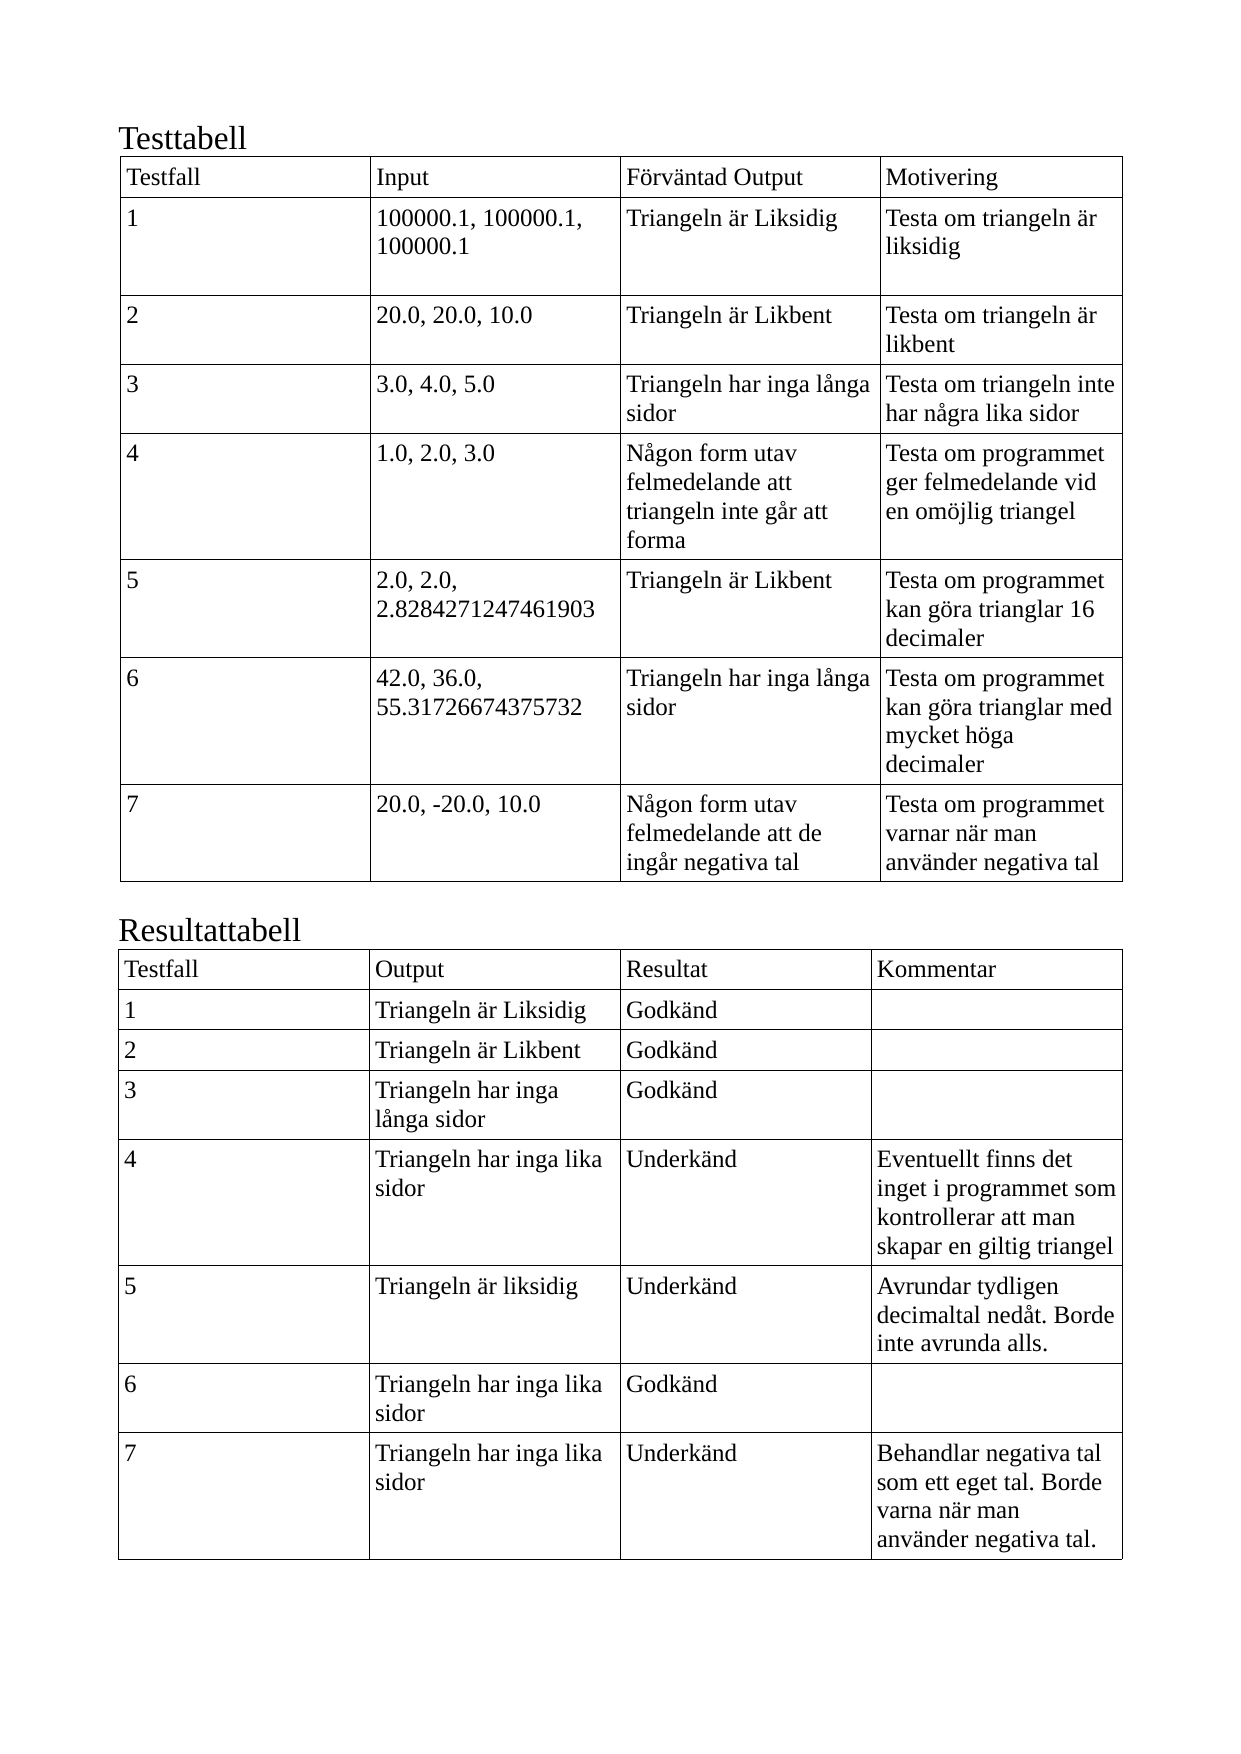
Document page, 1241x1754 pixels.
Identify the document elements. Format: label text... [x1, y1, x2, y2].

table_cell 42.0, 36.0, 55.31726674375732 [371, 658, 620, 784]
table_header Testfall [121, 157, 370, 197]
table_cell Triangeln är Liksidig [370, 990, 620, 1029]
table_cell Behandlar negativa tal som ett eget tal. Borde varna när man använder negativa tal. [872, 1433, 1122, 1559]
table_cell Underkänd [621, 1266, 871, 1363]
table_cell Triangeln har inga lika sidor [370, 1433, 620, 1559]
table_cell Någon form utav felmedelande att de ingår negativa tal [621, 785, 880, 881]
table_cell Triangeln har inga lika sidor [370, 1140, 620, 1265]
table_cell 6 [121, 658, 370, 784]
table_cell Testa om triangeln inte har några lika sidor [881, 365, 1122, 433]
table_cell Eventuellt finns det inget i programmet som kontrollerar att man skapar en giltig triangel [872, 1140, 1122, 1265]
table_cell 4 [119, 1140, 369, 1265]
table_cell 7 [121, 785, 370, 881]
table_cell Triangeln har inga långa sidor [370, 1071, 620, 1139]
table_cell Triangeln har inga långa sidor [621, 658, 880, 784]
table_cell Testa om triangeln är liksidig [881, 198, 1122, 294]
table_header Output [370, 950, 620, 989]
table_header Motivering [881, 157, 1122, 197]
table_cell 2 [119, 1030, 369, 1069]
table_cell Testa om programmet ger felmedelande vid en omöjlig triangel [881, 434, 1122, 559]
table_cell Godkänd [621, 1071, 871, 1139]
table_cell Någon form utav felmedelande att triangeln inte går att forma [621, 434, 880, 559]
table_cell 4 [121, 434, 370, 559]
table_cell 7 [119, 1433, 369, 1559]
table_cell Godkänd [621, 990, 871, 1029]
table_cell 3.0, 4.0, 5.0 [371, 365, 620, 433]
table_cell Triangeln är liksidig [370, 1266, 620, 1363]
table_cell 20.0, 20.0, 10.0 [371, 296, 620, 364]
table_cell 1 [119, 990, 369, 1029]
table_cell 2.0, 2.0, 2.8284271247461903 [371, 560, 620, 657]
table_header Kommentar [872, 950, 1122, 989]
table_cell Testa om programmet varnar när man använder negativa tal [881, 785, 1122, 881]
table_cell [872, 1030, 1122, 1069]
table_header Testfall [119, 950, 369, 989]
table_header Förväntad Output [621, 157, 880, 197]
table_cell Triangeln har inga långa sidor [621, 365, 880, 433]
table_cell 100000.1, 100000.1, 100000.1 [371, 198, 620, 294]
table_cell Triangeln är Likbent [370, 1030, 620, 1069]
table_cell 6 [119, 1364, 369, 1432]
text Resultattabell [118, 910, 1122, 949]
table_cell 5 [119, 1266, 369, 1363]
table_cell 20.0, -20.0, 10.0 [371, 785, 620, 881]
table_cell [872, 1364, 1122, 1432]
table_cell 1 [121, 198, 370, 294]
table_header Input [371, 157, 620, 197]
table_cell 3 [119, 1071, 369, 1139]
table_cell Triangeln är Likbent [621, 296, 880, 364]
table_cell Godkänd [621, 1030, 871, 1069]
table_cell Triangeln har inga lika sidor [370, 1364, 620, 1432]
table_cell Testa om triangeln är likbent [881, 296, 1122, 364]
table_cell Underkänd [621, 1140, 871, 1265]
table_cell [872, 990, 1122, 1029]
table_cell Triangeln är Liksidig [621, 198, 880, 294]
table_cell 5 [121, 560, 370, 657]
table_cell Testa om programmet kan göra trianglar 16 decimaler [881, 560, 1122, 657]
table_cell Avrundar tydligen decimaltal nedåt. Borde inte avrunda alls. [872, 1266, 1122, 1363]
text Testtabell [118, 118, 1122, 156]
table_cell Triangeln är Likbent [621, 560, 880, 657]
table_cell Testa om programmet kan göra trianglar med mycket höga decimaler [881, 658, 1122, 784]
table_cell 1.0, 2.0, 3.0 [371, 434, 620, 559]
table_cell 2 [121, 296, 370, 364]
table_cell 3 [121, 365, 370, 433]
table_header Resultat [621, 950, 871, 989]
table_cell [872, 1071, 1122, 1139]
table_cell Underkänd [621, 1433, 871, 1559]
table_cell Godkänd [621, 1364, 871, 1432]
